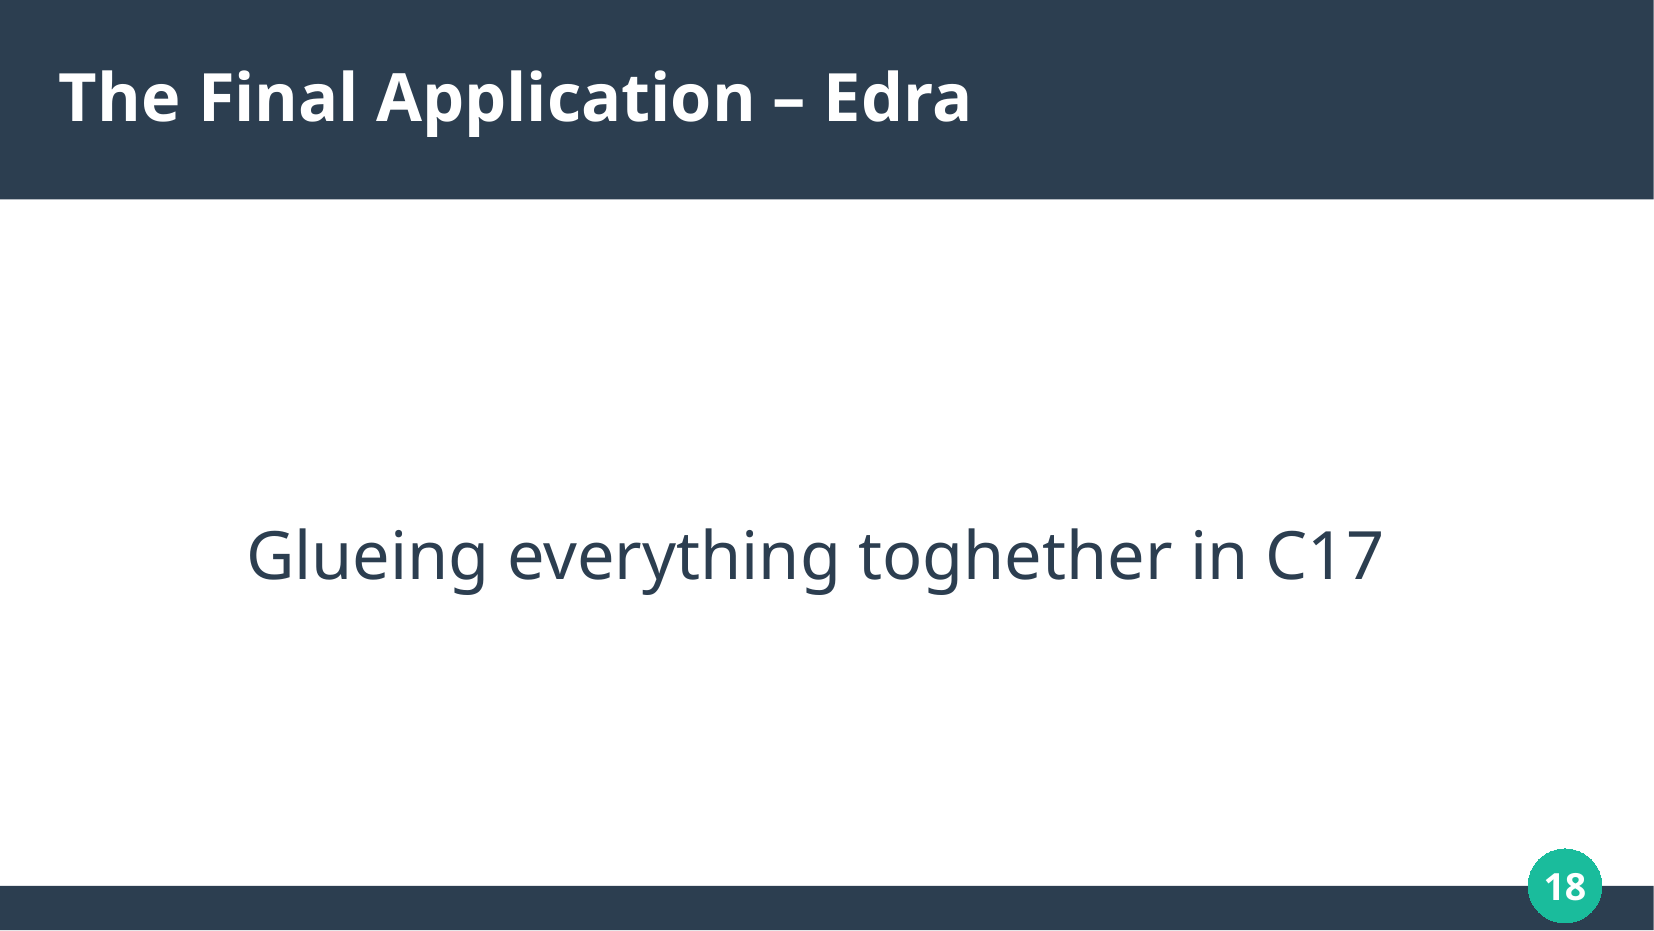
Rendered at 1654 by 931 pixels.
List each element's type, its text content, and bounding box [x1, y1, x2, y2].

subtitle Glueing everything toghether in C17 [37, 243, 1595, 864]
title The Final Application – Edra [59, 37, 1595, 155]
